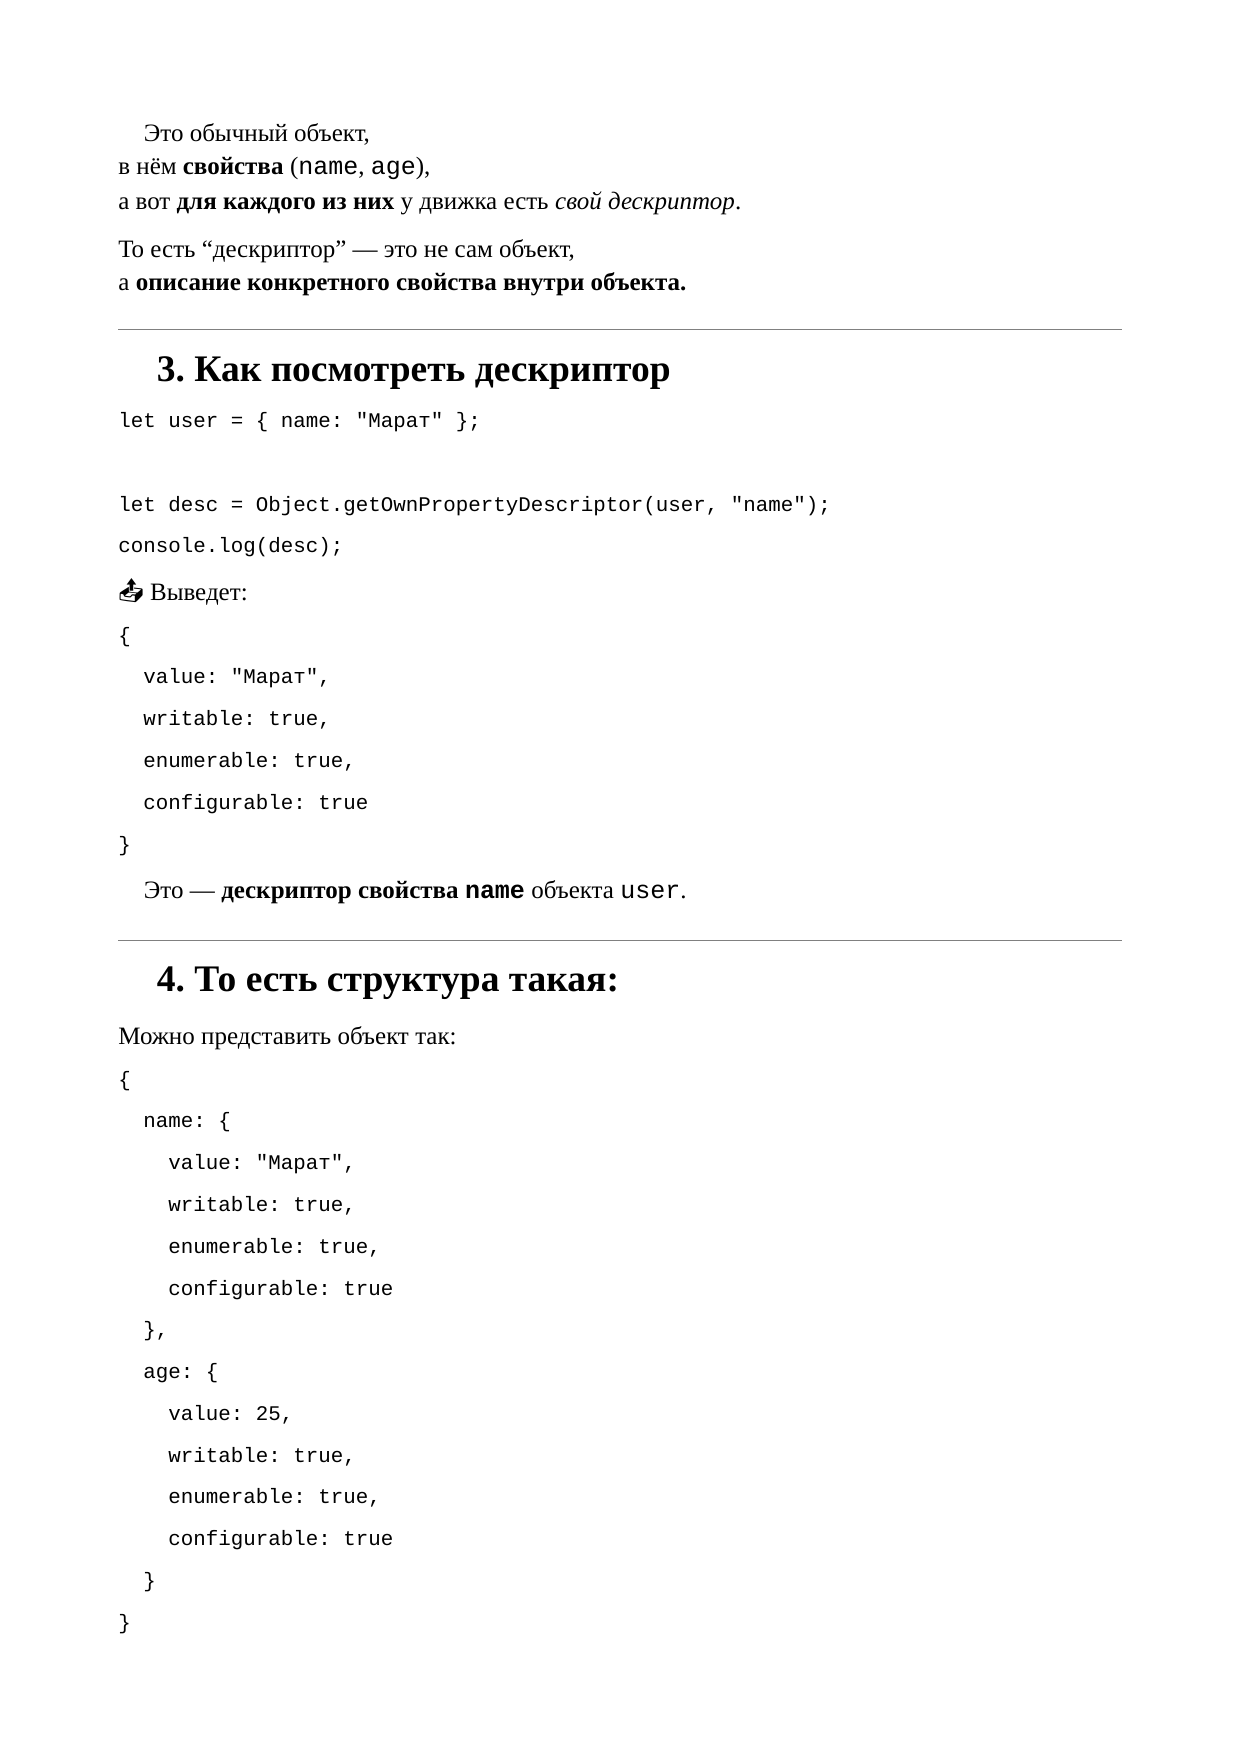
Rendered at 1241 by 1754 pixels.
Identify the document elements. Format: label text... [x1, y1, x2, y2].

text let desc = Object.getOwnPropertyDescriptor(user, "name"); [118, 494, 1122, 517]
text enumerable: true, [118, 1486, 1122, 1510]
text 📌 Это обычный объект, в нём свойства (name, age), а вот для каждого из них у движка есть свой дескриптор. [118, 118, 1122, 215]
text name: { [118, 1110, 1122, 1134]
text configurable: true [118, 792, 1122, 816]
text age: { [118, 1361, 1122, 1385]
text value: "Марат", [118, 667, 1122, 690]
text console.log(desc); [118, 535, 1122, 559]
text } [118, 834, 1122, 857]
text writable: true, [118, 1194, 1122, 1218]
text configurable: true [118, 1528, 1122, 1552]
text Можно представить объект так: [118, 1021, 1122, 1050]
text enumerable: true, [118, 1236, 1122, 1259]
text 💡 Это — дескриптор свойства name объекта user. [118, 875, 1122, 906]
text value: "Марат", [118, 1152, 1122, 1176]
subtitle 🔹 4. То есть структура такая: [118, 957, 1122, 1000]
text } [118, 1612, 1122, 1635]
text 📤 Выведет: [118, 577, 1122, 606]
text configurable: true [118, 1277, 1122, 1301]
subtitle 🔹 3. Как посмотреть дескриптор [118, 346, 1122, 389]
text value: 25, [118, 1403, 1122, 1426]
text let user = { name: "Марат" }; [118, 410, 1122, 434]
text То есть “дескриптор” — это не сам объект, а описание конкретного свойства внутри объекта. [118, 234, 1122, 296]
text writable: true, [118, 708, 1122, 732]
text { [118, 625, 1122, 648]
text } [118, 1570, 1122, 1593]
text }, [118, 1319, 1122, 1343]
text enumerable: true, [118, 750, 1122, 774]
text { [118, 1069, 1122, 1092]
text writable: true, [118, 1444, 1122, 1468]
